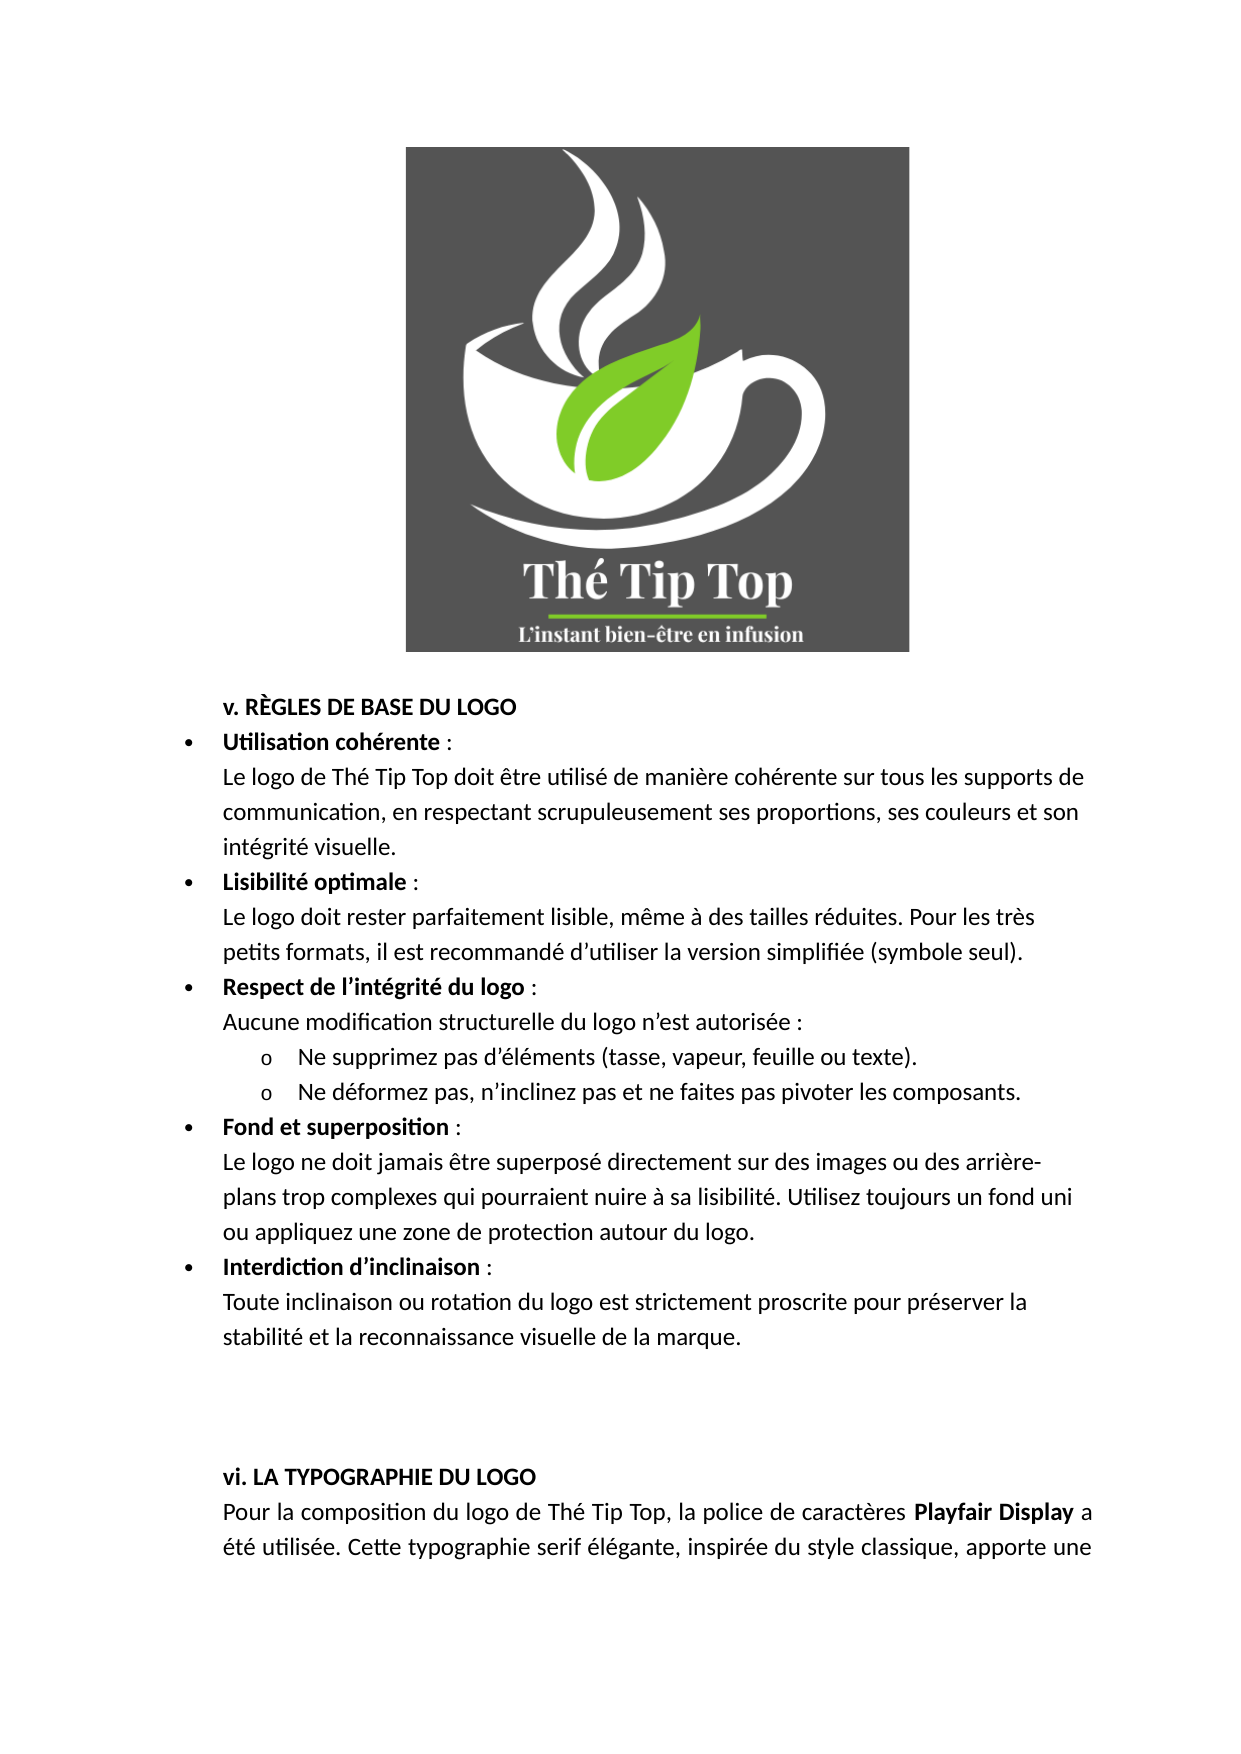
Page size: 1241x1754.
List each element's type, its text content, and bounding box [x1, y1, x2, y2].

list Respect de l’intégrité du logo : Aucune modification structurelle du logo n’est autorisée : [185, 971, 1093, 1036]
list Utilisation cohérente : Le logo de Thé Tip Top doit être utilisé de manière cohérente sur tous les supports de communication, en respectant scrupuleusement ses proportions, ses couleurs et son intégrité visuelle. [185, 726, 1093, 861]
list Interdiction d’inclinaison : Toute inclinaison ou rotation du logo est strictement proscrite pour préserver la stabilité et la reconnaissance visuelle de la marque. [185, 1251, 1093, 1351]
list Pour la composition du logo de Thé Tip Top, la police de caractères Playfair Display a été utilisée. Cette typographie serif élégante, inspirée du style classique, apporte une [223, 1496, 1093, 1561]
list v. RÈGLES DE BASE DU LOGO [223, 691, 1093, 721]
list Ne supprimez pas d’éléments (tasse, vapeur, feuille ou texte). [260, 1041, 1093, 1071]
list vi. LA TYPOGRAPHIE DU LOGO [223, 1461, 1093, 1491]
list Ne déformez pas, n’inclinez pas et ne faites pas pivoter les composants. [260, 1076, 1093, 1106]
list Fond et superposition : Le logo ne doit jamais être superposé directement sur des images ou des arrière-plans trop complexes qui pourraient nuire à sa lisibilité. Utilisez toujours un fond uni ou appliquez une zone de protection autour du logo. [185, 1111, 1093, 1246]
list Lisibilité optimale : Le logo doit rester parfaitement lisible, même à des tailles réduites. Pour les très petits formats, il est recommandé d’utiliser la version simplifiée (symbole seul). [185, 866, 1093, 966]
